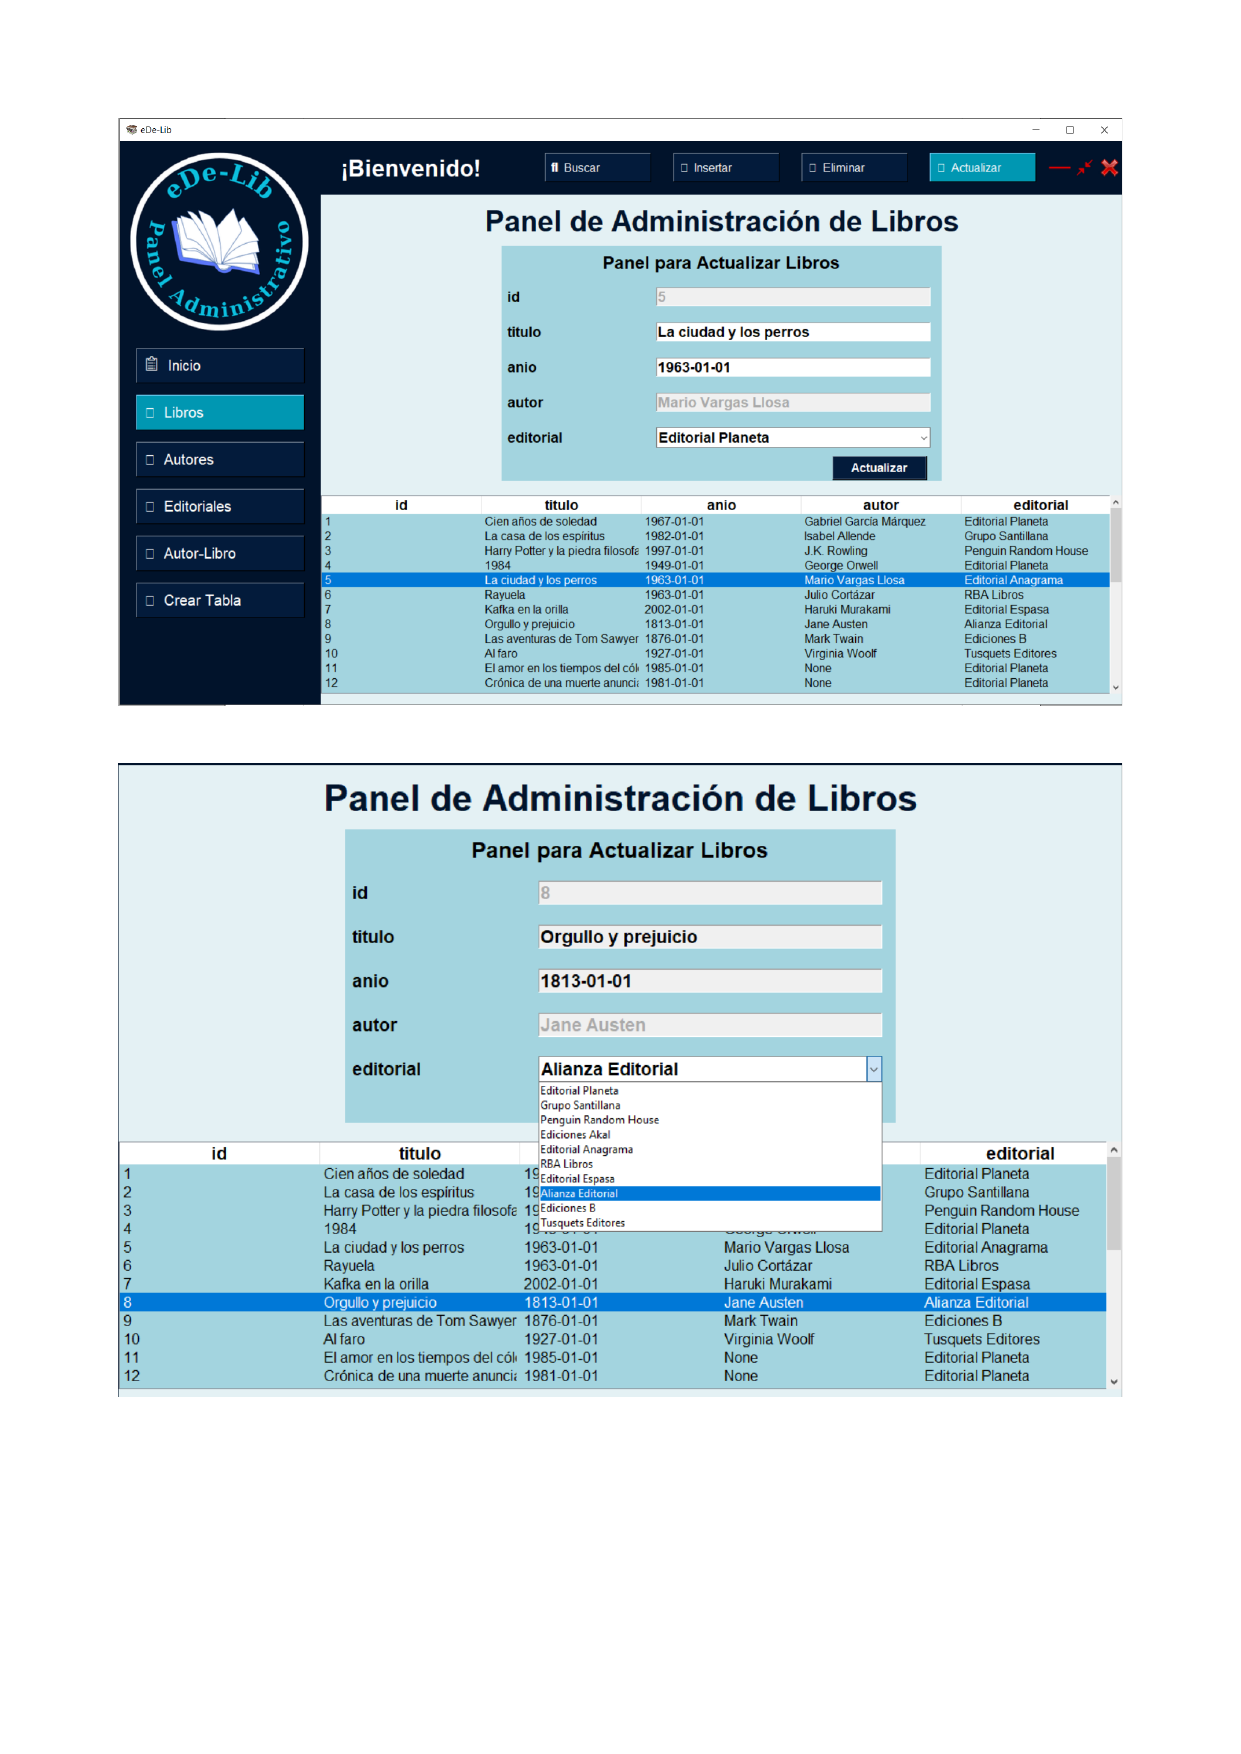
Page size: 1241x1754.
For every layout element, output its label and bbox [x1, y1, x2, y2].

picture [118, 118, 1123, 706]
picture [118, 763, 1123, 1397]
